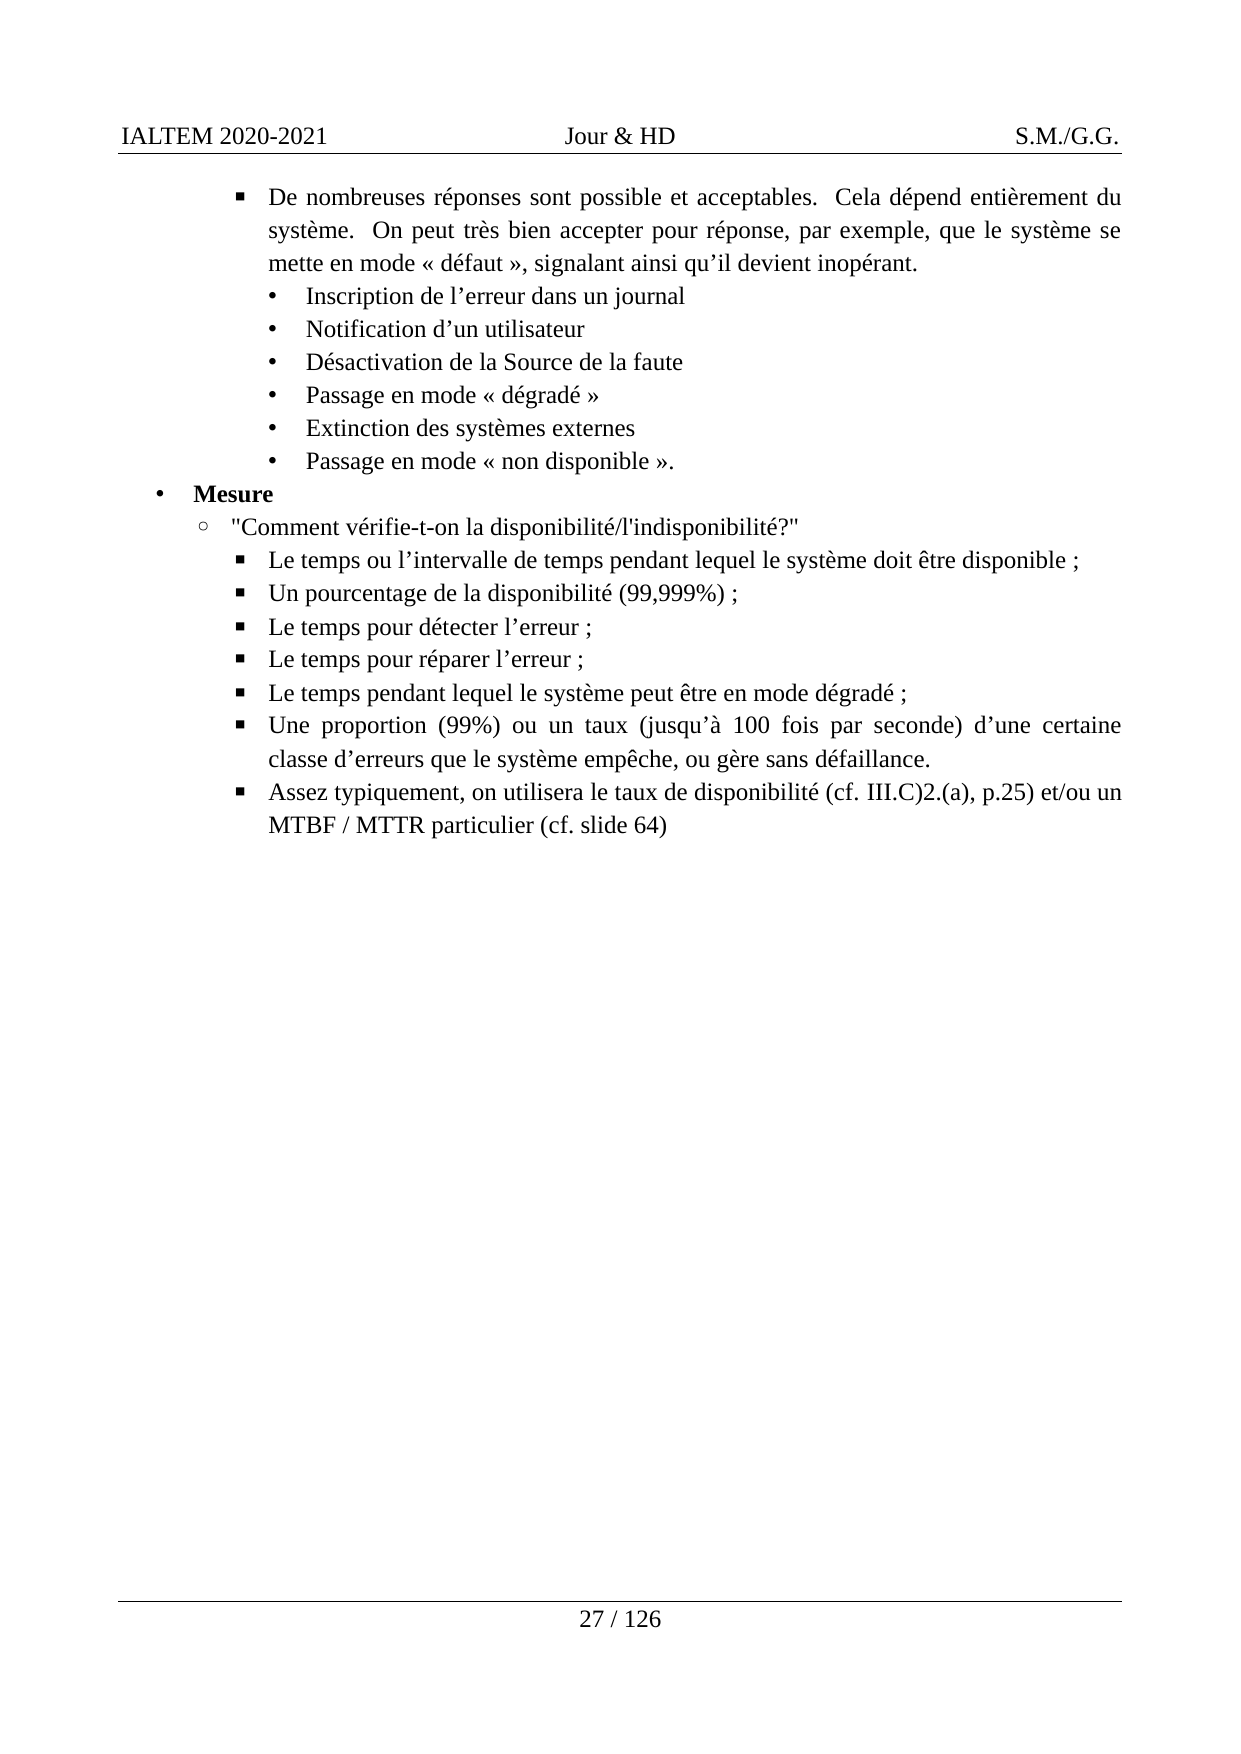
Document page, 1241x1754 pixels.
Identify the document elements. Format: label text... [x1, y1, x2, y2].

list Désactivation de la Source de la faute [268, 347, 1122, 376]
list De nombreuses réponses sont possible et acceptables. Cela dépend entièrement du système. On peut très bien accepter pour réponse, par exemple, que le système se mette en mode « défaut », signalant ainsi qu’il devient inopérant. [231, 182, 1122, 277]
list Un pourcentage de la disponibilité (99,999%) ; [231, 578, 1122, 607]
list Une proportion (99%) ou un taux (jusqu’à 100 fois par seconde) d’une certaine classe d’erreurs que le système empêche, ou gère sans défaillance. [231, 711, 1122, 772]
list Le temps pour détecter l’erreur ; [231, 612, 1122, 640]
list Mesure [156, 479, 1122, 508]
list "Comment vérifie-t-on la disponibilité/l'indisponibilité?" [193, 512, 1122, 541]
list Assez typiquement, on utilisera le taux de disponibilité (cf. III.C)2(a), p.25) et/ou un MTBF / MTTR particulier (cf. slide 64) [231, 777, 1122, 838]
list Le temps pour réparer l’erreur ; [231, 644, 1122, 673]
list Extinction des systèmes externes [268, 413, 1122, 442]
list Passage en mode « non disponible ». [268, 446, 1122, 475]
list Le temps pendant lequel le système peut être en mode dégradé ; [231, 678, 1122, 706]
list Le temps ou l’intervalle de temps pendant lequel le système doit être disponible ; [231, 546, 1122, 574]
list Inscription de l’erreur dans un journal [268, 281, 1122, 310]
list Notification d’un utilisateur [268, 314, 1122, 343]
list Passage en mode « dégradé » [268, 380, 1122, 409]
